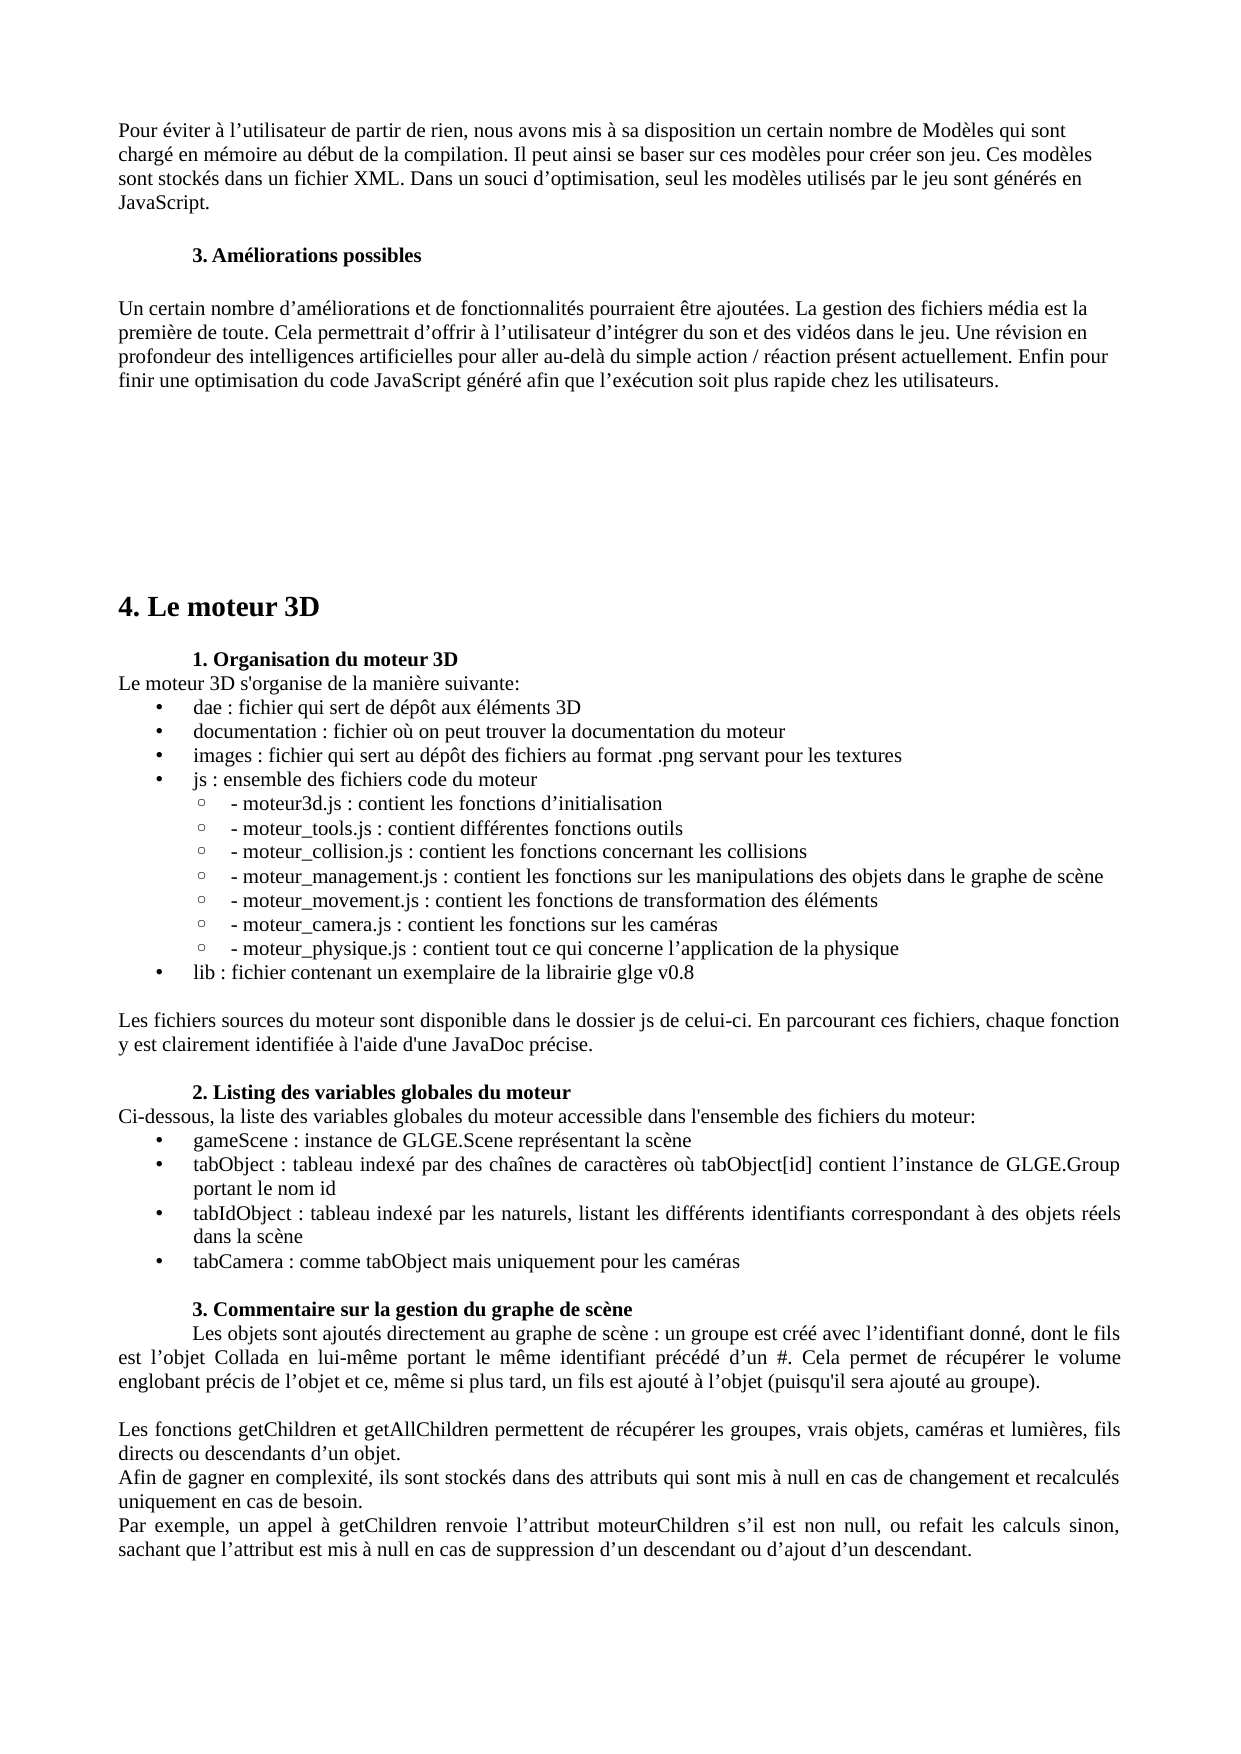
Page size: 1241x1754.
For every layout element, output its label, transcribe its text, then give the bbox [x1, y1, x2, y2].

list - moteur3d.js : contient les fonctions d’initialisation [193, 791, 1122, 815]
list images : fichier qui sert au dépôt des fichiers au format .png servant pour les textures [156, 743, 1122, 767]
list js : ensemble des fichiers code du moteur [156, 767, 1122, 791]
list - moteur_collision.js : contient les fonctions concernant les collisions [193, 839, 1122, 863]
text Le moteur 3D s'organise de la manière suivante: [118, 671, 1122, 695]
list - moteur_management.js : contient les fonctions sur les manipulations des objets dans le graphe de scène [193, 863, 1122, 888]
list tabCamera : comme tabObject mais uniquement pour les caméras [156, 1248, 1122, 1273]
list documentation : fichier où on peut trouver la documentation du moteur [156, 719, 1122, 743]
text Les fonctions getChildren et getAllChildren permettent de récupérer les groupes, vrais objets, caméras et lumières, fils directs ou descendants d’un objet. [118, 1417, 1122, 1465]
text 3. Commentaire sur la gestion du graphe de scène [118, 1297, 1122, 1321]
text 4. Le moteur 3D [118, 589, 1122, 623]
text Pour éviter à l’utilisateur de partir de rien, nous avons mis à sa disposition un certain nombre de Modèles qui sont chargé en mémoire au début de la compilation. Il peut ainsi se baser sur ces modèles pour créer son jeu. Ces modèles sont stockés dans un fichier XML. Dans un souci d’optimisation, seul les modèles utilisés par le jeu sont générés en JavaScript. [118, 118, 1122, 214]
list tabIdObject : tableau indexé par les naturels, listant les différents identifiants correspondant à des objets réels dans la scène [156, 1200, 1122, 1248]
list - moteur_physique.js : contient tout ce qui concerne l’application de la physique [193, 936, 1122, 960]
text Afin de gagner en complexité, ils sont stockés dans des attributs qui sont mis à null en cas de changement et recalculés uniquement en cas de besoin. [118, 1465, 1122, 1513]
text 1. Organisation du moteur 3D [118, 647, 1122, 671]
text Ci-dessous, la liste des variables globales du moteur accessible dans l'ensemble des fichiers du moteur: [118, 1104, 1122, 1128]
text 2. Listing des variables globales du moteur [118, 1080, 1122, 1104]
text Un certain nombre d’améliorations et de fonctionnalités pourraient être ajoutées. La gestion des fichiers média est la première de toute. Cela permettrait d’offrir à l’utilisateur d’intégrer du son et des vidéos dans le jeu. Une révision en profondeur des intelligences artificielles pour aller au-delà du simple action / réaction présent actuellement. Enfin pour finir une optimisation du code JavaScript généré afin que l’exécution soit plus rapide chez les utilisateurs. [118, 296, 1122, 392]
list dae : fichier qui sert de dépôt aux éléments 3D [156, 695, 1122, 719]
list - moteur_camera.js : contient les fonctions sur les caméras [193, 912, 1122, 936]
list - moteur_movement.js : contient les fonctions de transformation des éléments [193, 888, 1122, 912]
list gameScene : instance de GLGE.Scene représentant la scène [156, 1128, 1122, 1152]
list - moteur_tools.js : contient différentes fonctions outils [193, 815, 1122, 839]
text Les objets sont ajoutés directement au graphe de scène : un groupe est créé avec l’identifiant donné, dont le fils est l’objet Collada en lui-même portant le même identifiant précédé d’un #. Cela permet de récupérer le volume englobant précis de l’objet et ce, même si plus tard, un fils est ajouté à l’objet (puisqu'il sera ajouté au groupe). [118, 1321, 1122, 1393]
text Les fichiers sources du moteur sont disponible dans le dossier js de celui-ci. En parcourant ces fichiers, chaque fonction y est clairement identifiée à l'aide d'une JavaDoc précise. [118, 1008, 1122, 1056]
text 3. Améliorations possibles [118, 243, 1122, 267]
text Par exemple, un appel à getChildren renvoie l’attribut moteurChildren s’il est non null, ou refait les calculs sinon, sachant que l’attribut est mis à null en cas de suppression d’un descendant ou d’ajout d’un descendant. [118, 1513, 1122, 1561]
list tabObject : tableau indexé par des chaînes de caractères où tabObject[id] contient l’instance de GLGE.Group portant le nom id [156, 1152, 1122, 1200]
list lib : fichier contenant un exemplaire de la librairie glge v0.8 [156, 960, 1122, 984]
